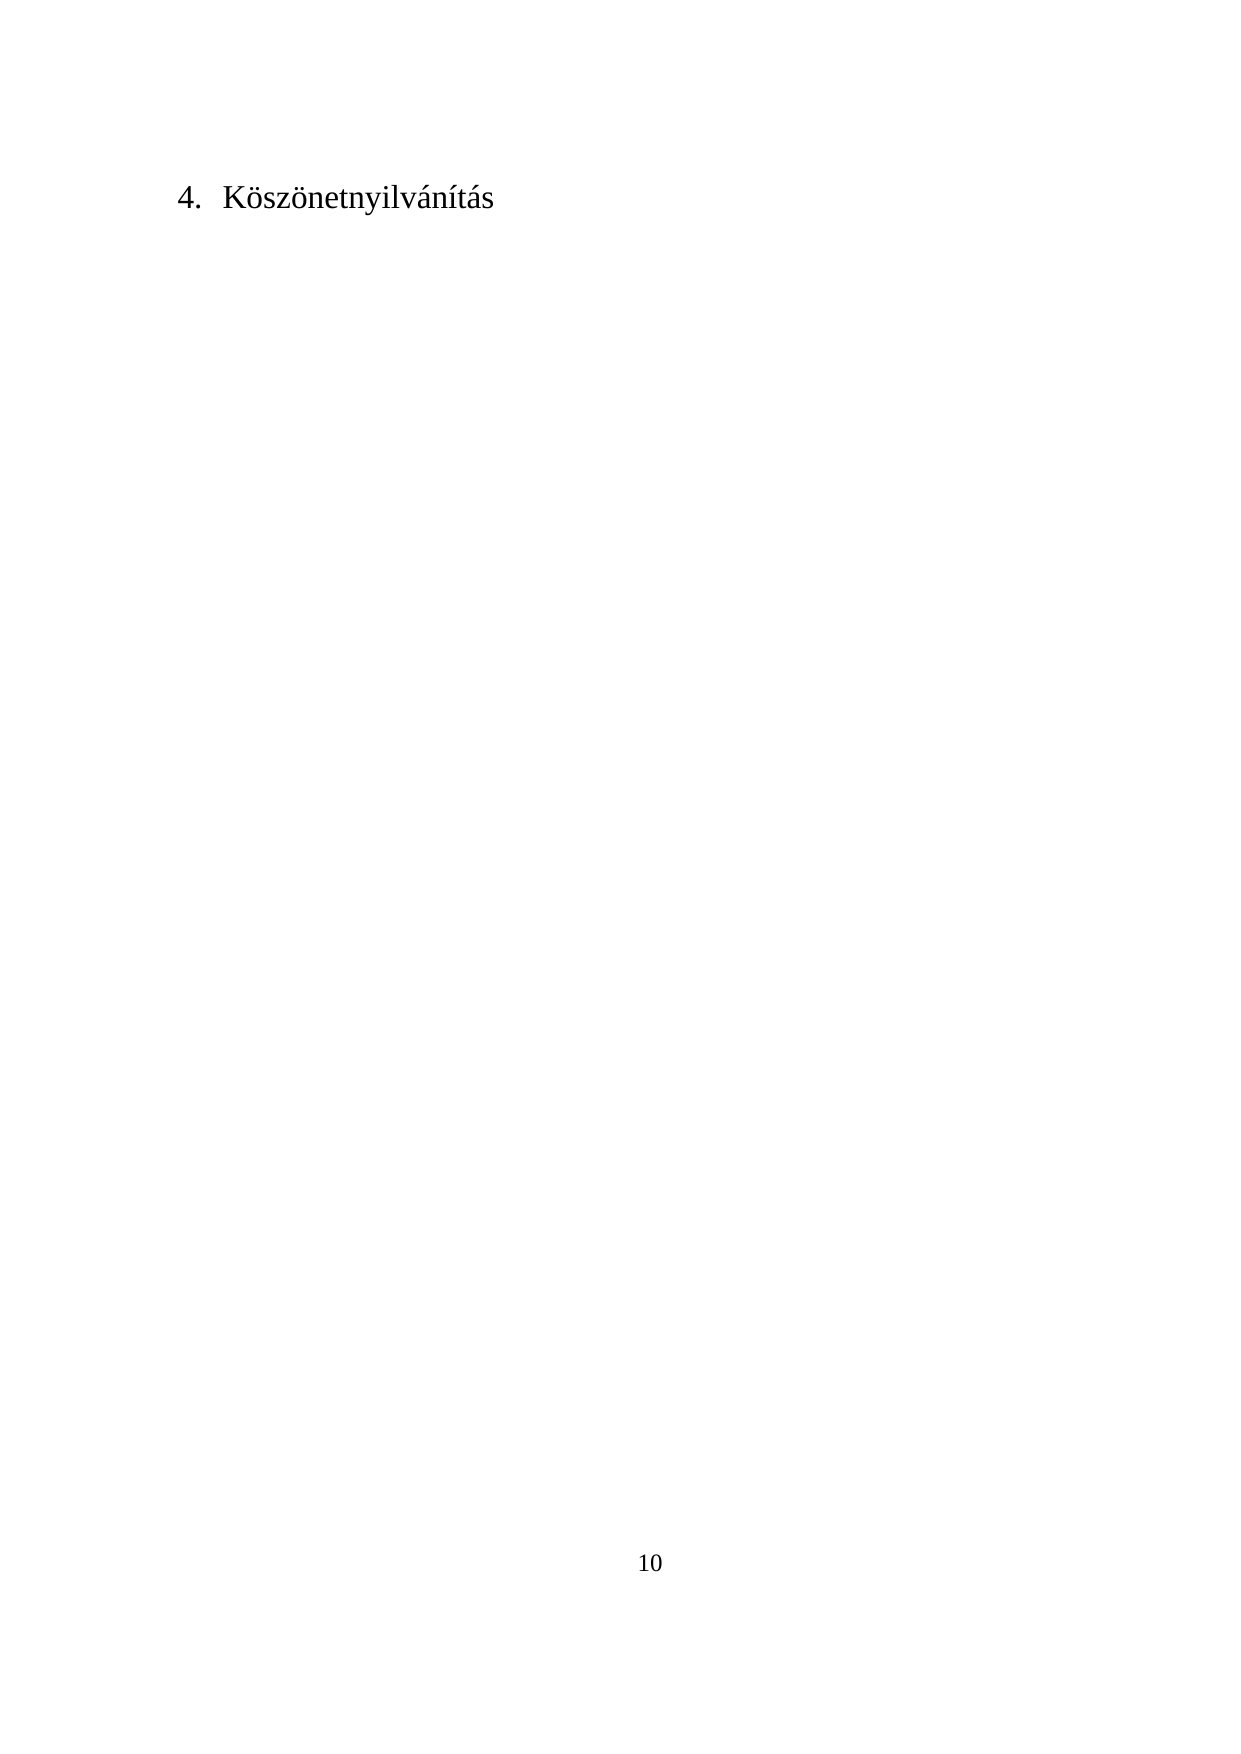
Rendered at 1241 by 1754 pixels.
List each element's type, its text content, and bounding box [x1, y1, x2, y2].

subtitle Köszönetnyilvánítás [177, 177, 1122, 216]
